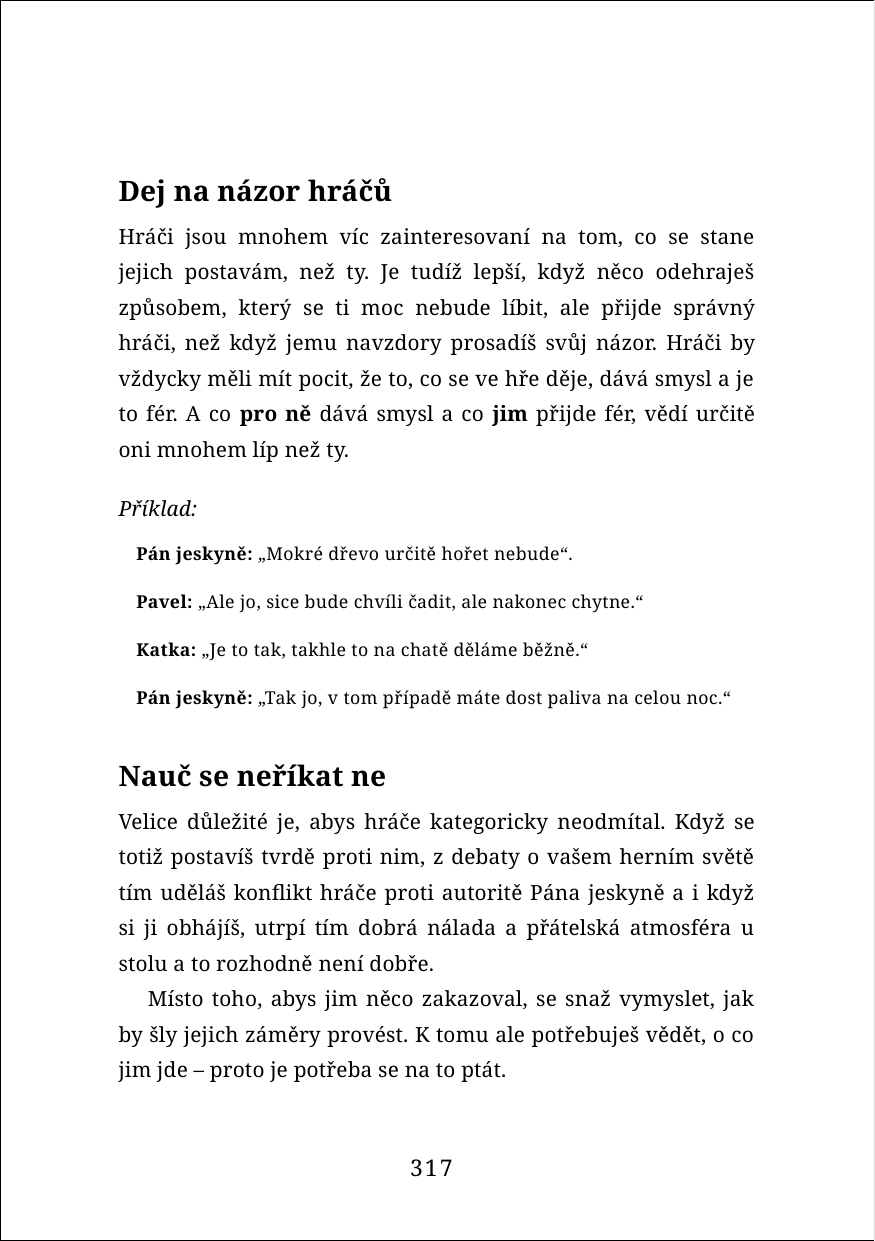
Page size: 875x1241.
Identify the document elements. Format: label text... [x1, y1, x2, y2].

text Katka: „Je to tak, takhle to na chatě děláme běžně.“ [136, 637, 756, 661]
text Pavel: „Ale jo, sice bude chvíli čadit, ale nakonec chytne.“ [136, 589, 756, 613]
text Pán jeskyně: „Mokré dřevo určitě hořet nebude“. [136, 541, 756, 566]
text Velice důležité je, abys hráče kategoricky neodmítal. Když se totiž postavíš tvrdě proti nim, z debaty o vašem herním světě tím uděláš konflikt hráče proti autoritě Pána jeskyně a i když si ji obhájíš, utrpí tím dobrá nálada a přátelská atmosféra u stolu a to rozhodně není dobře. Místo toho, abys jim něco zakazoval, se snaž vymyslet, jak by šly jejich záměry provést. K tomu ale potřebuješ vědět, o co jim jde – proto je potřeba se na to ptát. [118, 807, 756, 1084]
text Pán jeskyně: „Tak jo, v tom případě máte dost paliva na celou noc.“ [136, 685, 756, 709]
subtitle Dej na názor hráčů [118, 172, 756, 210]
text Hráči jsou mnohem víc zainteresovaní na tom, co se stane jejich postavám, než ty. Je tudíž lepší, když něco odehraješ způsobem, který se ti moc nebude líbit, ale přijde správný hráči, než když jemu navzdory prosadíš svůj názor. Hráči by vždycky měli mít pocit, že to, co se ve hře děje, dává smysl a je to fér. A co pro ně dává smysl a co jim přijde fér, vědí určitě oni mnohem líp než ty. [118, 222, 756, 463]
text Příklad: [118, 494, 756, 523]
subtitle Nauč se neříkat ne [118, 757, 756, 795]
